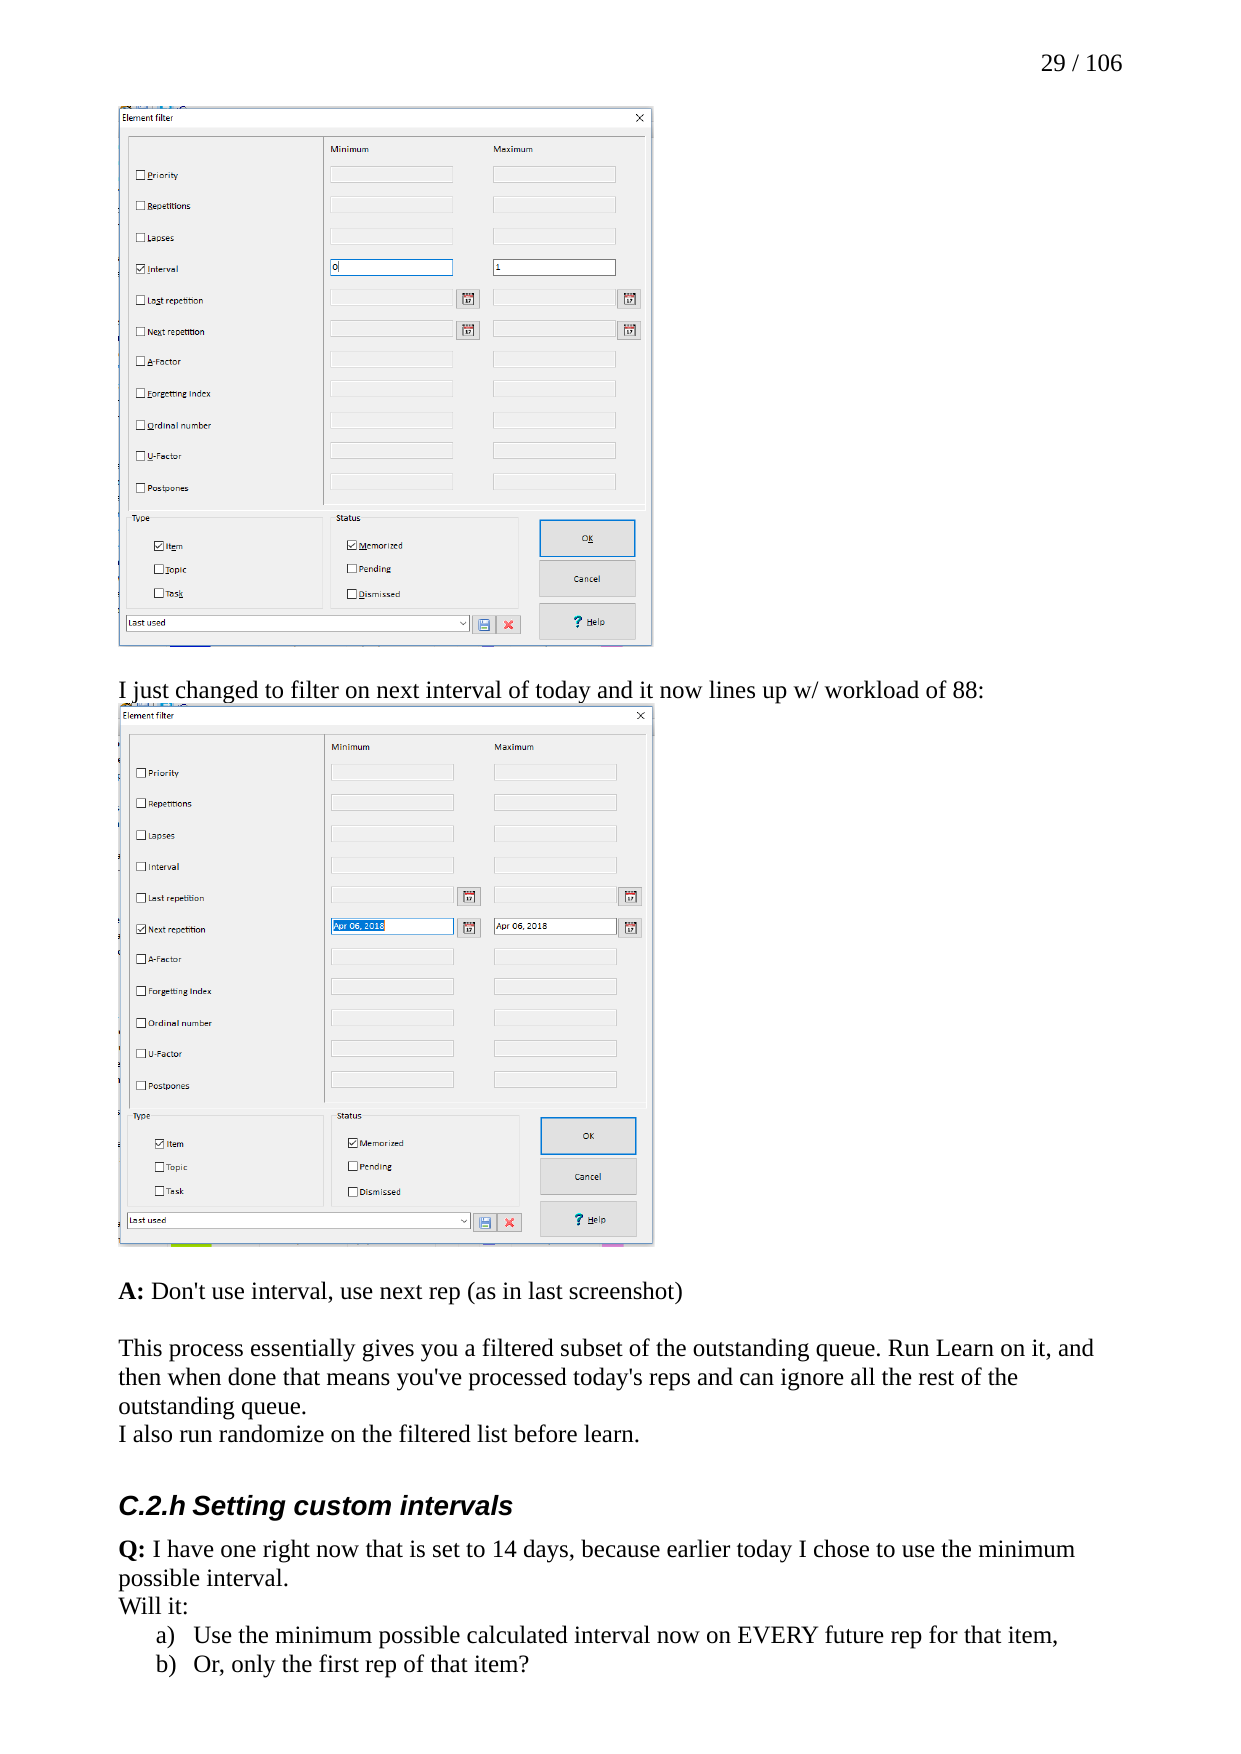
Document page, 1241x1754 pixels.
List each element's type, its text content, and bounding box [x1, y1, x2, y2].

list Or, only the first rep of that item? [156, 1649, 1122, 1678]
text I just changed to filter on next interval of today and it now lines up w/ workload of 88: [118, 675, 1122, 704]
list Use the minimum possible calculated interval now on EVERY future rep for that item, [156, 1620, 1122, 1649]
picture [118, 703, 655, 1247]
picture [118, 106, 654, 647]
text Q: I have one right now that is set to 14 days, because earlier today I chose to use the minimum possible interval. [118, 1534, 1122, 1591]
text This process essentially gives you a filtered subset of the outstanding queue. Run Learn on it, and then when done that means you've processed today's reps and can ignore all the rest of the outstanding queue. [118, 1333, 1122, 1419]
text A: Don't use interval, use next rep (as in last screenshot) [118, 1276, 1122, 1304]
text I also run randomize on the filtered list before learn. [118, 1419, 1122, 1448]
text Will it: [118, 1591, 1122, 1620]
subtitle Setting custom intervals [118, 1489, 1122, 1521]
